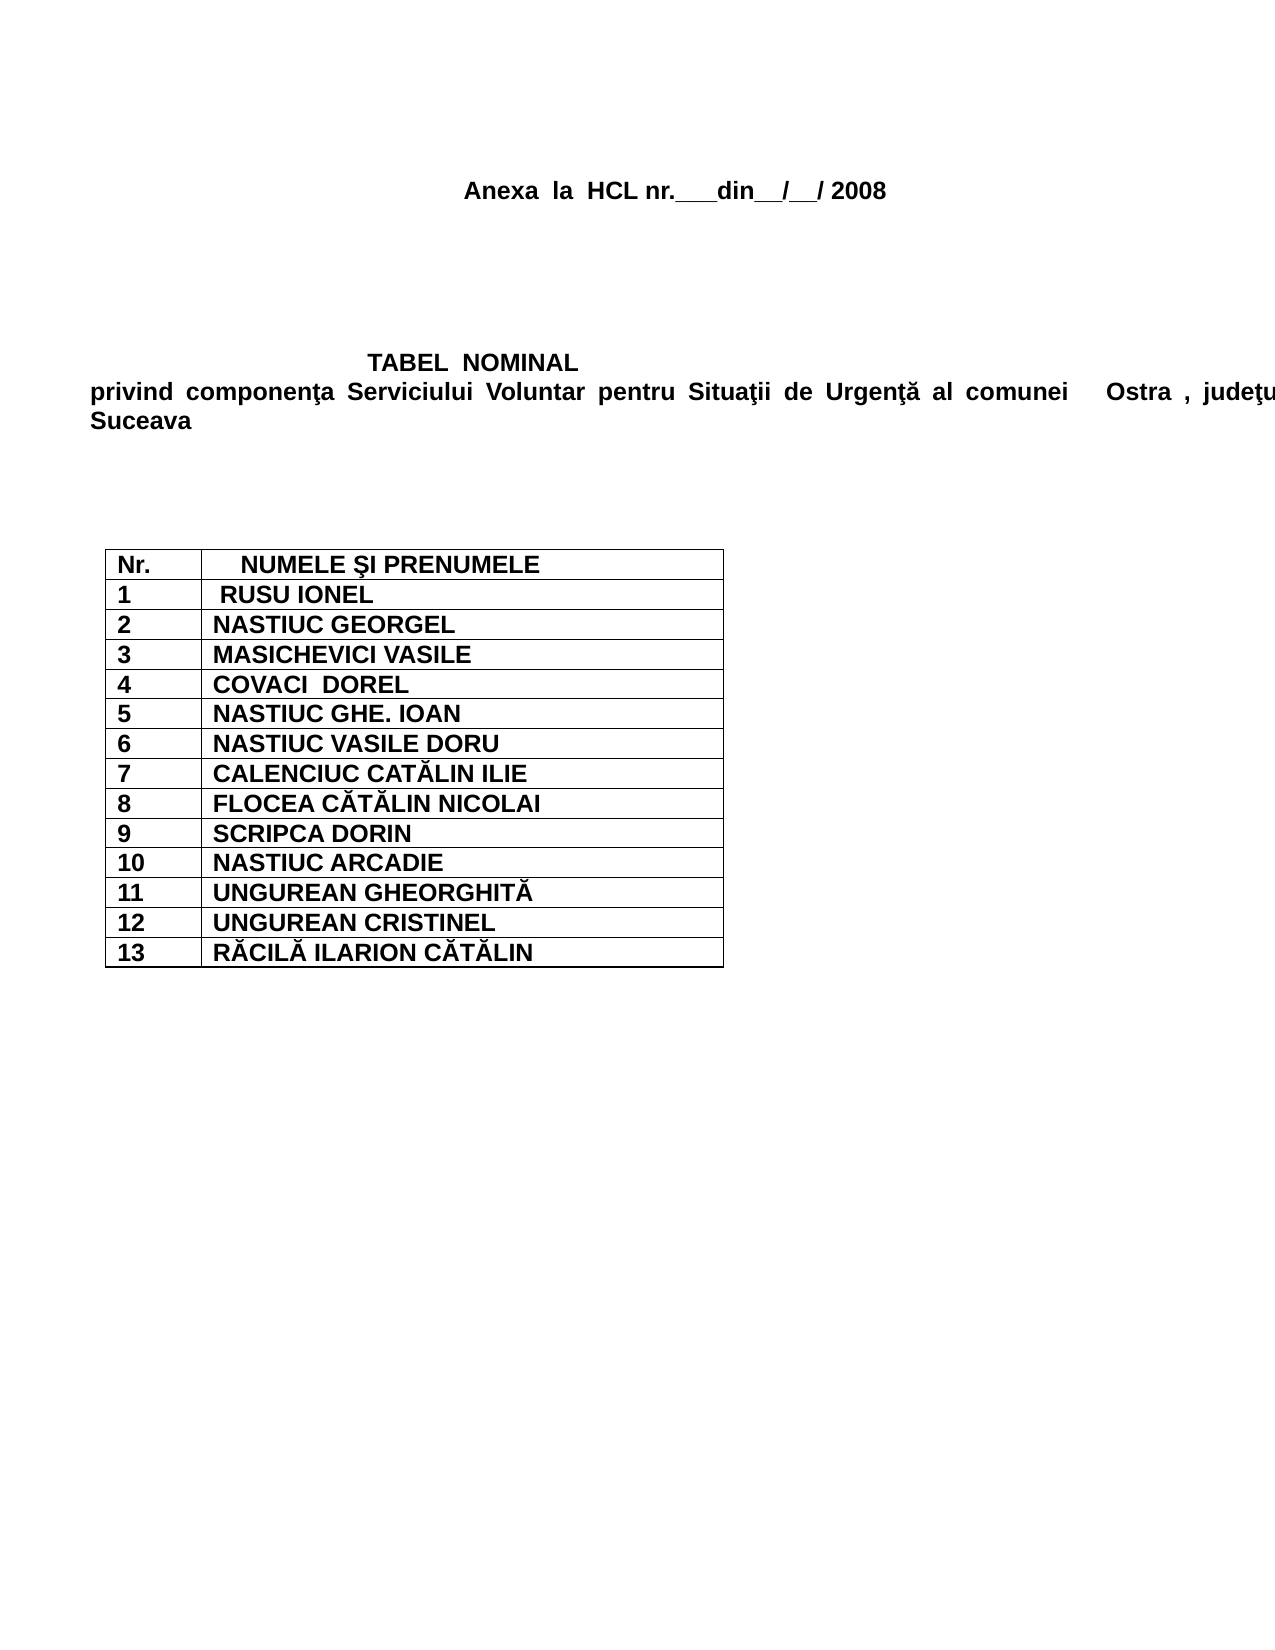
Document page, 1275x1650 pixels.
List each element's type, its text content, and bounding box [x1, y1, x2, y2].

table_cell UNGUREAN GHEORGHITĂ [202, 878, 723, 907]
table_cell CALENCIUC CATĂLIN ILIE [202, 759, 723, 788]
table_cell 13 [106, 938, 201, 966]
table_cell SCRIPCA DORIN [202, 819, 723, 847]
table_cell 6 [106, 729, 201, 758]
table_cell NASTIUC GEORGEL [202, 610, 723, 639]
table_cell 9 [106, 819, 201, 847]
table_cell 1 [106, 580, 201, 609]
text TABEL NOMINAL [90, 348, 1275, 377]
table_cell RĂCILĂ ILARION CĂTĂLIN [202, 938, 723, 966]
table_cell NASTIUC ARCADIE [202, 848, 723, 877]
table_cell 10 [106, 848, 201, 877]
table_cell UNGUREAN CRISTINEL [202, 908, 723, 937]
text privind componenţa Serviciului Voluntar pentru Situaţii de Urgenţă al comunei Ostra , judeţul Suceava [90, 377, 1275, 434]
table_cell 11 [106, 878, 201, 907]
table_header NUMELE ŞI PRENUMELE [202, 550, 723, 579]
table_cell COVACI DOREL [202, 670, 723, 698]
table_cell NASTIUC VASILE DORU [202, 729, 723, 758]
table_cell RUSU IONEL [202, 580, 723, 609]
table_cell NASTIUC GHE. IOAN [202, 699, 723, 728]
text Anexa la HCL nr.___din__/__/ 2008 [90, 176, 1275, 204]
table_cell MASICHEVICI VASILE [202, 640, 723, 668]
table_cell 8 [106, 789, 201, 817]
table_cell 5 [106, 699, 201, 728]
table_cell FLOCEA CĂTĂLIN NICOLAI [202, 789, 723, 817]
table_cell 7 [106, 759, 201, 788]
table_header Nr. [106, 550, 201, 579]
table_cell 12 [106, 908, 201, 937]
table_cell 2 [106, 610, 201, 639]
table_cell 3 [106, 640, 201, 668]
table_cell 4 [106, 670, 201, 698]
